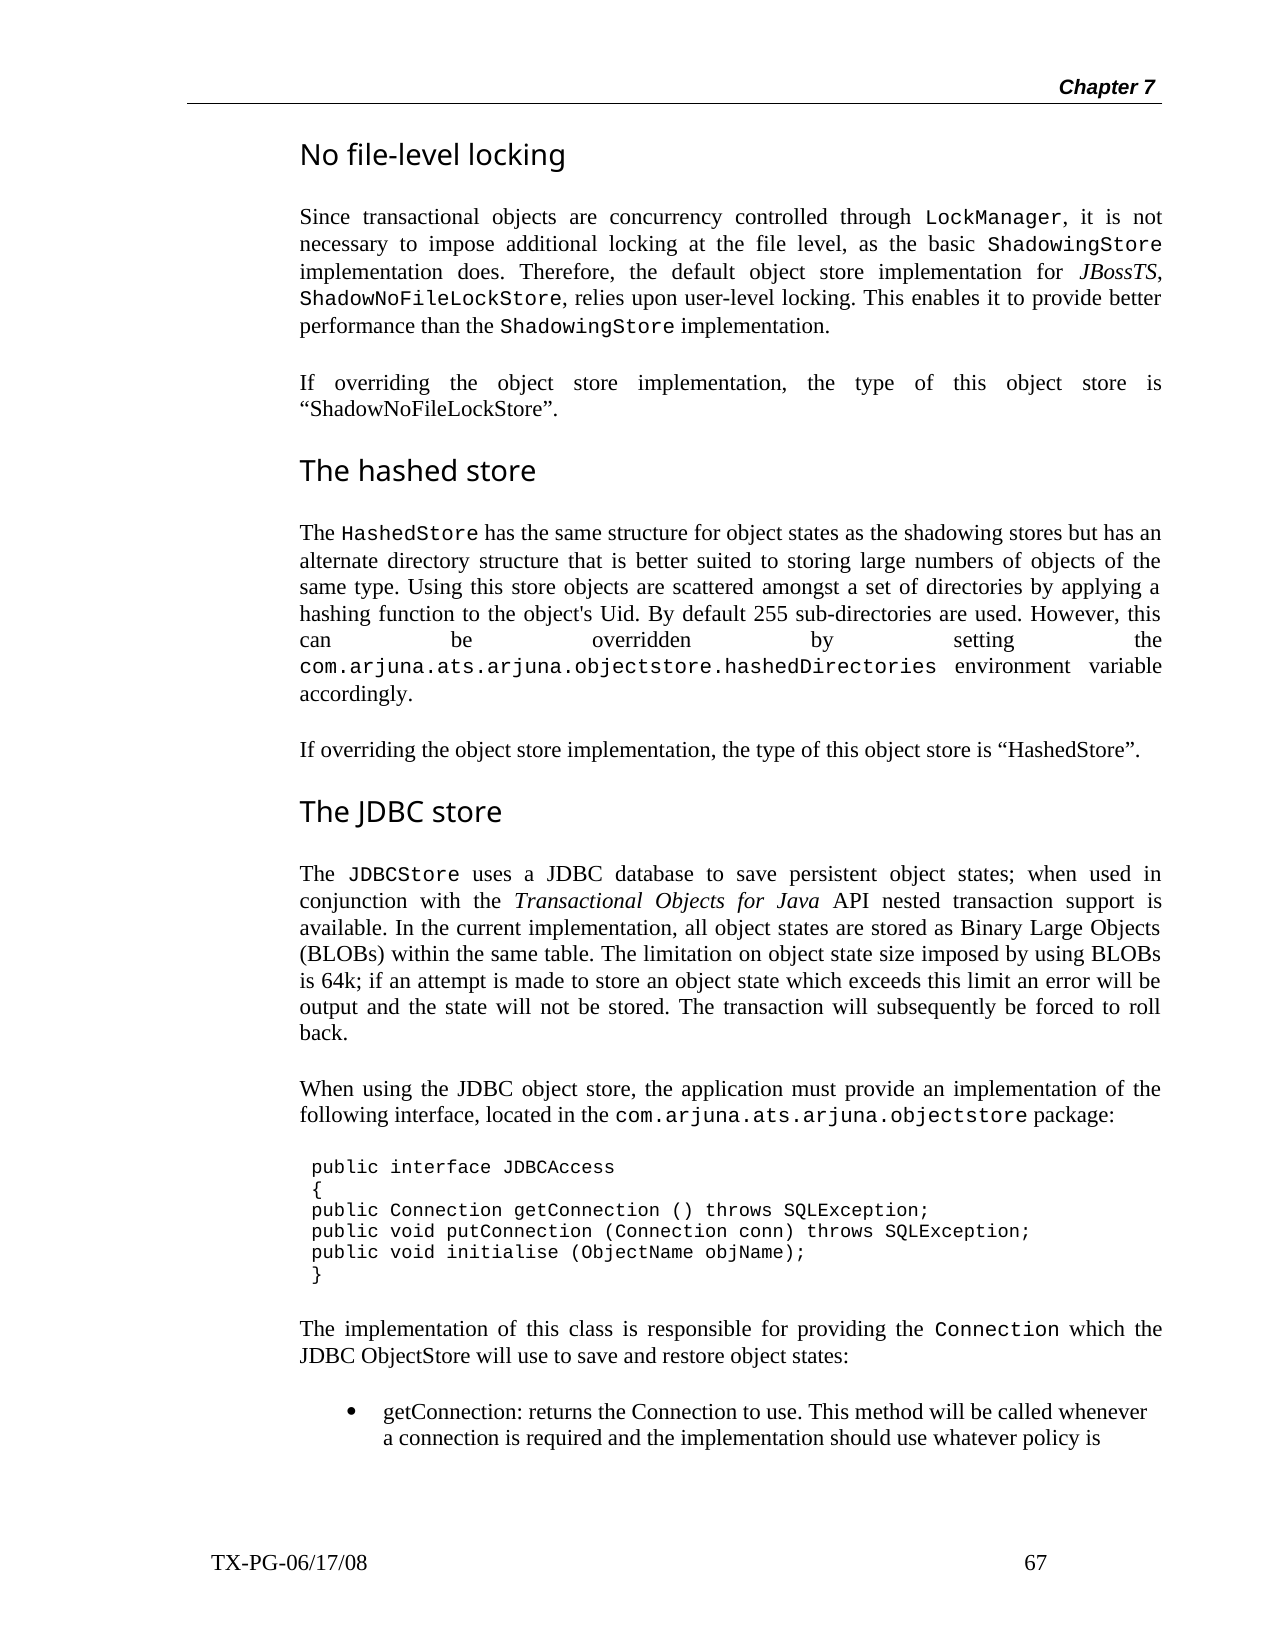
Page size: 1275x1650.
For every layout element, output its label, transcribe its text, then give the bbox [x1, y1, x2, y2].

list getConnection: returns the Connection to use. This method will be called whenever a connection is required and the implementation should use whatever policy is [347, 1398, 1162, 1451]
subtitle The JDBC store [299, 791, 1162, 831]
text public interface JDBCAccess { public Connection getConnection () throws SQLException; public void putConnection (Connection conn) throws SQLException; public void initialise (ObjectName objName); } [311, 1158, 1162, 1286]
text The HashedStore has the same structure for object states as the shadowing stores but has an alternate directory structure that is better suited to storing large numbers of objects of the same type. Using this store objects are scattered amongst a set of directories by applying a hashing function to the object's Uid. By default 255 sub-directories are used. However, this can be overridden by setting the com.arjuna.ats.arjuna.objectstore.hashedDirectories environment variable accordingly. [299, 519, 1162, 706]
text The JDBCStore uses a JDBC database to save persistent object states; when used in conjunction with the Transactional Objects for Java API nested transaction support is available. In the current implementation, all object states are stored as Binary Large Objects (BLOBs) within the same table. The limitation on object state size imposed by using BLOBs is 64k; if an attempt is made to store an object state which exceeds this limit an error will be output and the state will not be stored. The transaction will subsequently be forced to roll back. [299, 860, 1162, 1046]
text When using the JDBC object store, the application must provide an implementation of the following interface, located in the com.arjuna.ats.arjuna.objectstore package: [299, 1075, 1162, 1129]
subtitle The hashed store [299, 451, 1162, 490]
subtitle No file-level locking [299, 134, 1162, 174]
text The implementation of this class is responsible for providing the Connection which the JDBC ObjectStore will use to save and restore object states: [299, 1315, 1162, 1369]
text Since transactional objects are concurrency controlled through LockManager, it is not necessary to impose additional locking at the file level, as the basic ShadowingStore implementation does. Therefore, the default object store implementation for JBossTS, ShadowNoFileLockStore, relies upon user-level locking. This enables it to provide better performance than the ShadowingStore implementation. [299, 203, 1162, 339]
text If overriding the object store implementation, the type of this object store is “ShadowNoFileLockStore”. [299, 369, 1162, 421]
text If overriding the object store implementation, the type of this object store is “HashedStore”. [299, 736, 1162, 762]
